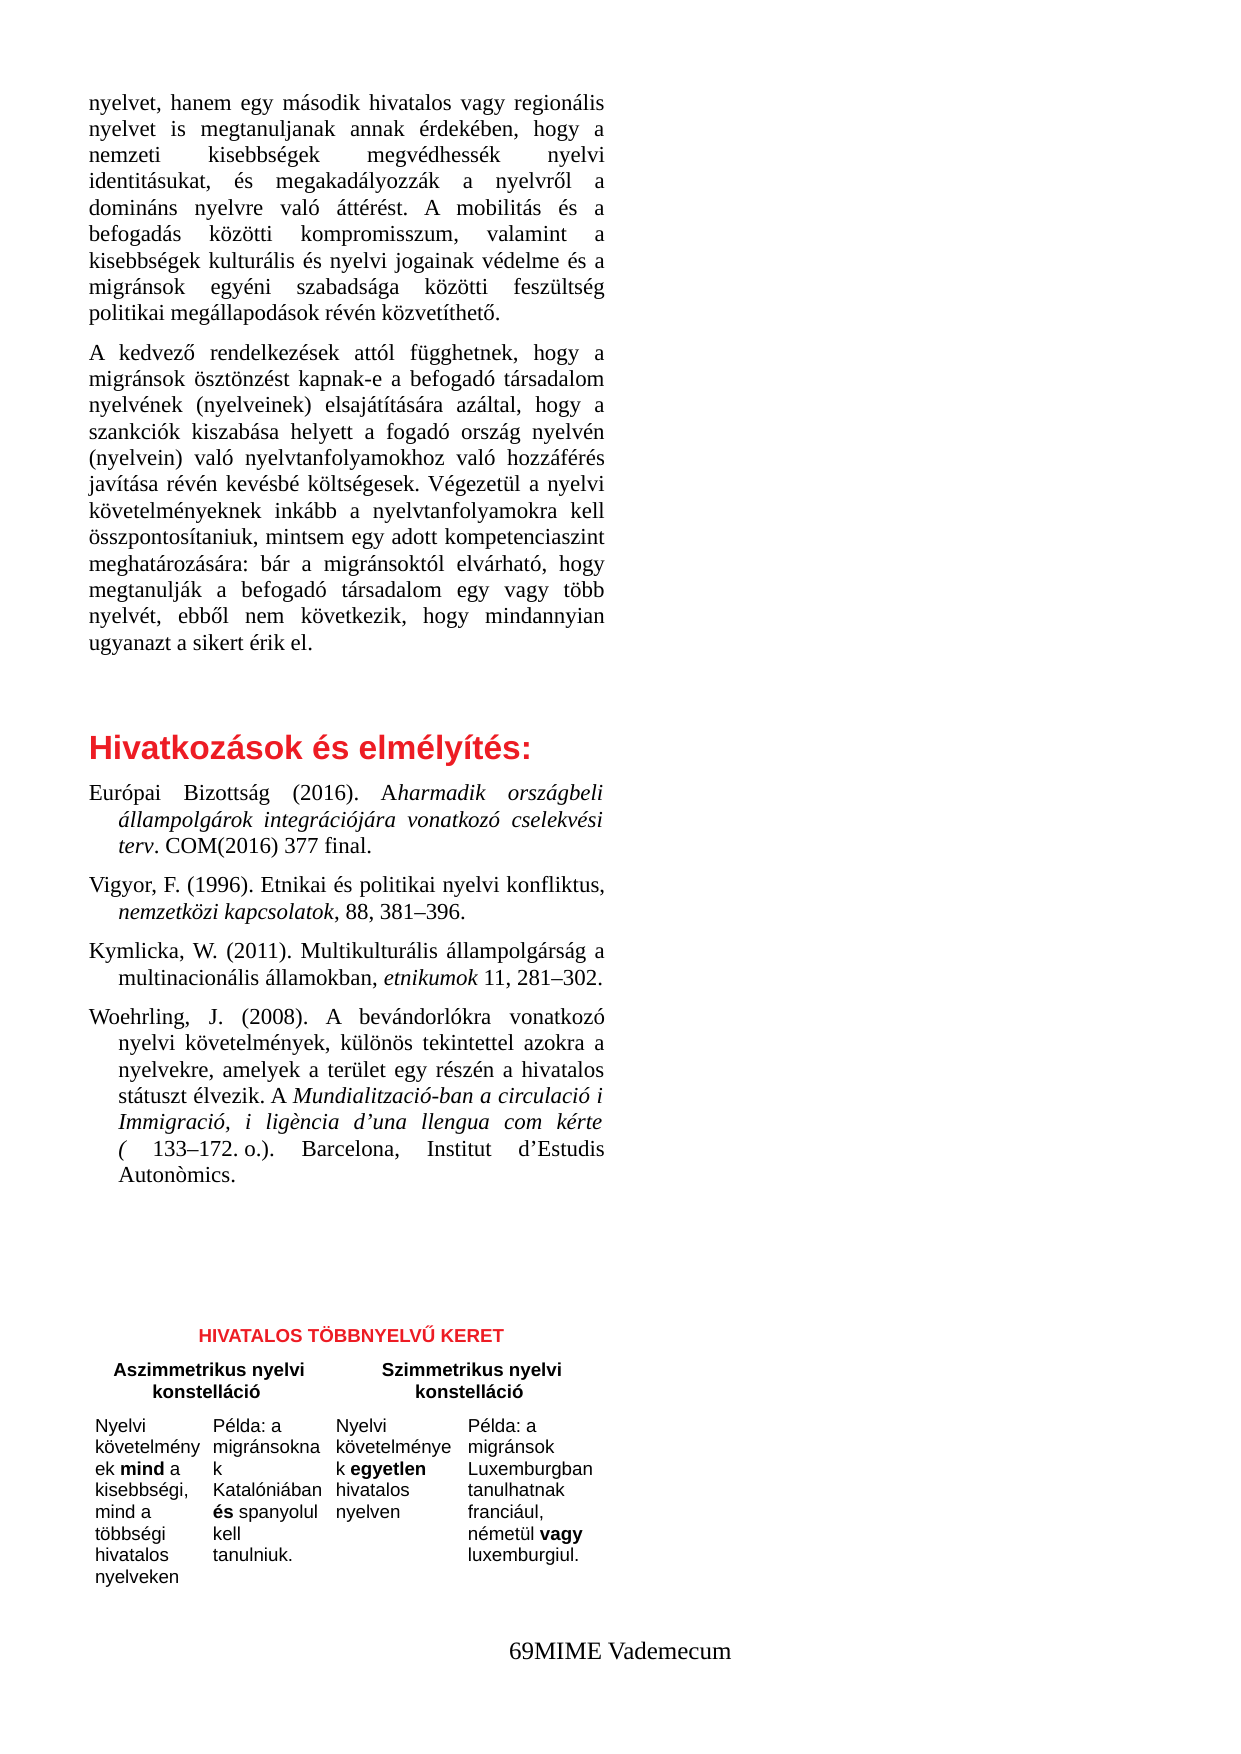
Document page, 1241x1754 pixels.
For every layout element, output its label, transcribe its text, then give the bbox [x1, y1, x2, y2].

table_cell Szimmetrikus nyelvi konstelláció [329, 1353, 614, 1408]
table_cell Aszimmetrikus nyelvi konstelláció [89, 1353, 329, 1408]
table_cell Nyelvi követelmények egyetlen hivatalos nyelven [329, 1408, 461, 1593]
text A kedvező rendelkezések attól függhetnek, hogy a migránsok ösztönzést kapnak-e a befogadó társadalom nyelvének (nyelveinek) elsajátítására azáltal, hogy a szankciók kiszabása helyett a fogadó ország nyelvén (nyelvein) való nyelvtanfolyamokhoz való hozzáférés javítása révén kevésbé költségesek. Végezetül a nyelvi követelményeknek inkább a nyelvtanfolyamokra kell összpontosítaniuk, mintsem egy adott kompetenciaszint meghatározására: bár a migránsoktól elvárható, hogy megtanulják a befogadó társadalom egy vagy több nyelvét, ebből nem következik, hogy mindannyian ugyanazt a sikert érik el. [88, 339, 605, 655]
table_cell Nyelvi követelmények mind a kisebbségi, mind a többségi hivatalos nyelveken [89, 1408, 206, 1593]
text Vigyor, F. (1996). Etnikai és politikai nyelvi konfliktus, nemzetközi kapcsolatok, 88, 381–396. [88, 871, 605, 924]
table_cell Példa: a migránsoknak Katalóniában és spanyolul kell tanulniuk. [206, 1408, 329, 1593]
table_header HIVATALOS TÖBBNYELVŰ KERET [89, 1319, 614, 1353]
text nyelvet, hanem egy második hivatalos vagy regionális nyelvet is megtanuljanak annak érdekében, hogy a nemzeti kisebbségek megvédhessék nyelvi identitásukat, és megakadályozzák a nyelvről a domináns nyelvre való áttérést. A mobilitás és a befogadás közötti kompromisszum, valamint a kisebbségek kulturális és nyelvi jogainak védelme és a migránsok egyéni szabadsága közötti feszültség politikai megállapodások révén közvetíthető. [88, 88, 605, 326]
table_cell Példa: a migránsok Luxemburgban tanulhatnak franciául, németül vagy luxemburgiul. [461, 1408, 614, 1593]
subtitle Hivatkozások és elmélyítés: [88, 728, 605, 767]
text Európai Bizottság (2016). Aharmadik országbeli állampolgárok integrációjára vonatkozó cselekvési terv. COM(2016) 377 final. [88, 779, 605, 858]
text Kymlicka, W. (2011). Multikulturális állampolgárság a multinacionális államokban, etnikumok 11, 281–302. [88, 937, 605, 990]
text Woehrling, J. (2008). A bevándorlókra vonatkozó nyelvi követelmények, különös tekintettel azokra a nyelvekre, amelyek a terület egy részén a hivatalos státuszt élvezik. A Mundialització-ban a circulació i Immigració, i ligència d’una llengua com kérte ( 133–172. o.). Barcelona, Institut d’Estudis Autonòmics. [88, 1003, 605, 1187]
